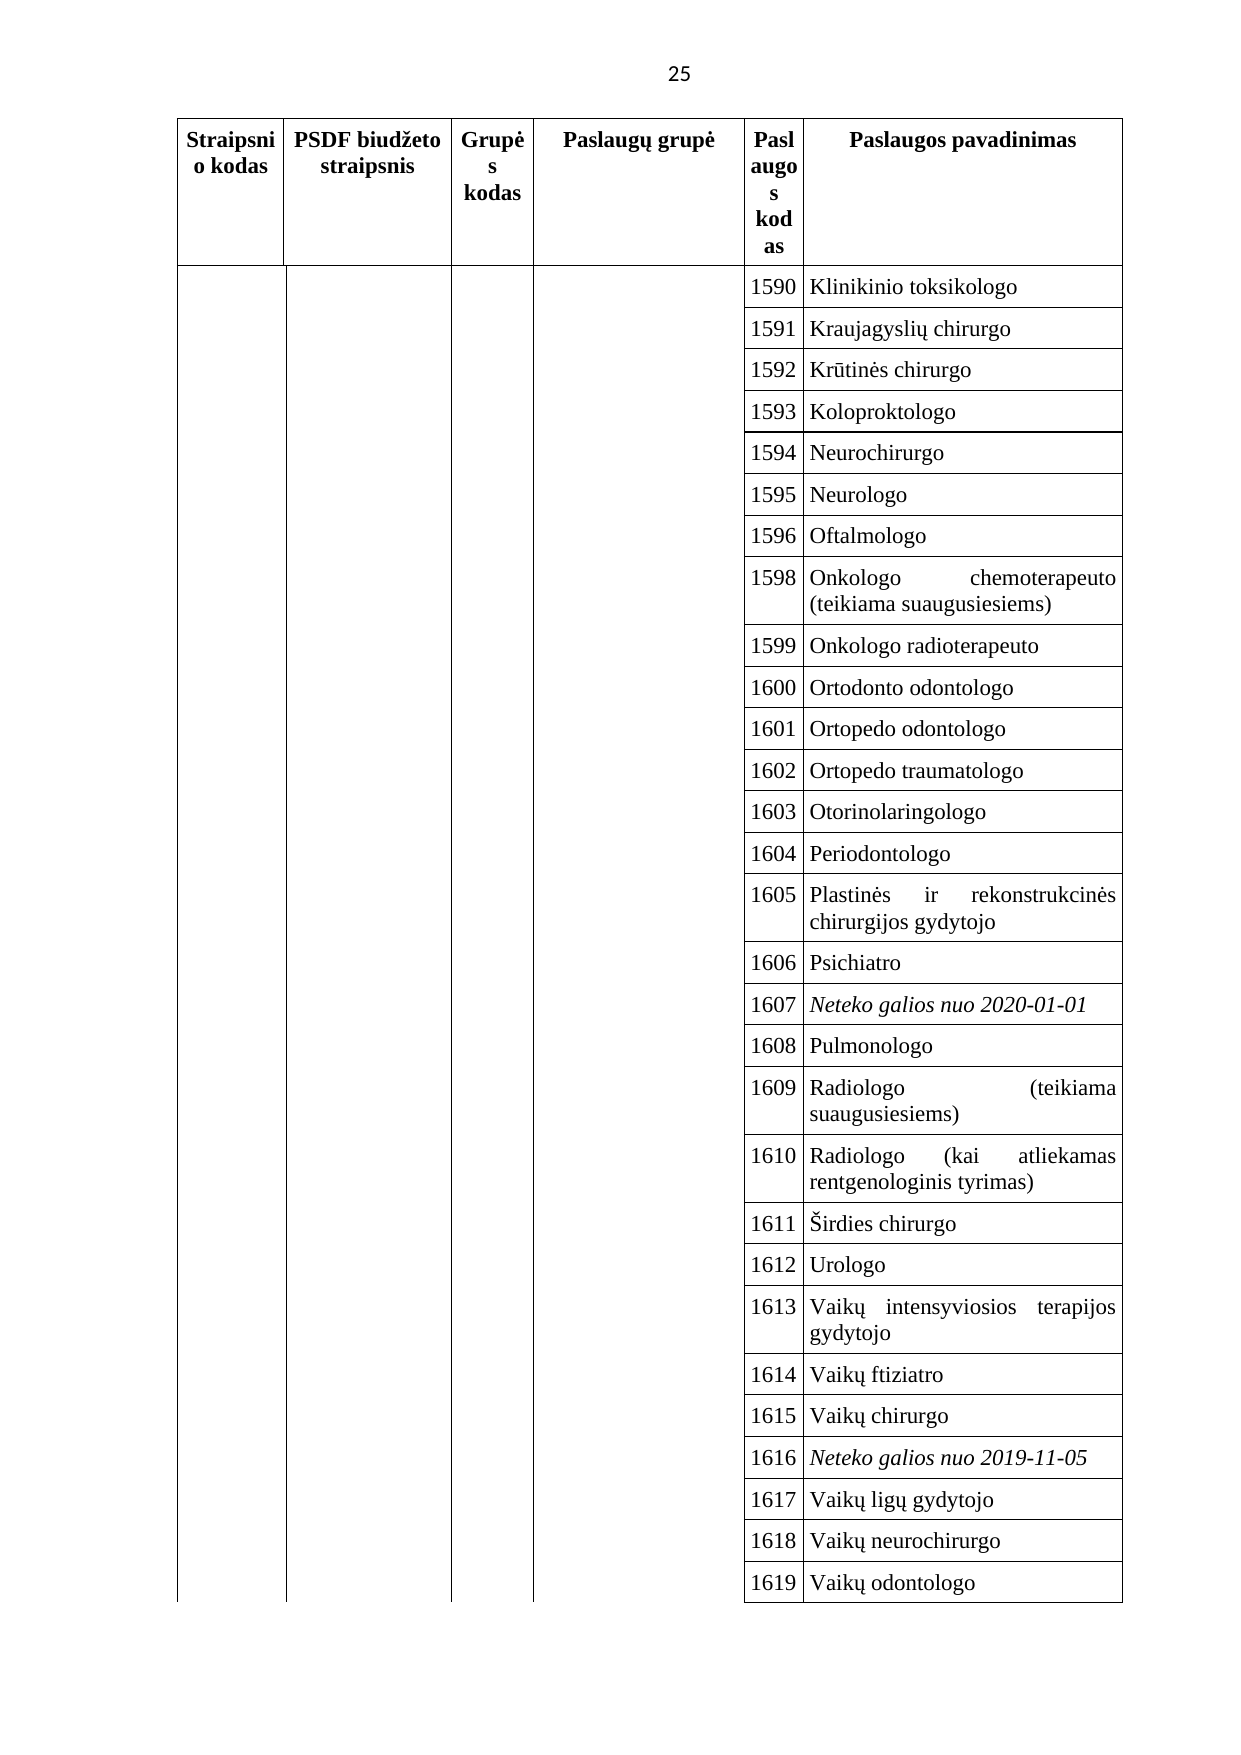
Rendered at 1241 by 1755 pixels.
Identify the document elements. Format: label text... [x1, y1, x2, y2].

table_cell Vaikų ligų gydytojo [804, 1479, 1122, 1519]
table_cell [452, 790, 533, 832]
table_cell [452, 1353, 533, 1394]
table_cell [452, 1066, 533, 1134]
table_cell 1604 [745, 833, 803, 873]
table_cell [452, 556, 533, 624]
table_cell [287, 832, 451, 873]
table_cell 1611 [745, 1203, 803, 1243]
table_cell 1618 [745, 1520, 803, 1561]
table_cell [452, 832, 533, 873]
table_cell Vaikų neurochirurgo [804, 1520, 1122, 1561]
table_header Paslaugos kodas [745, 119, 803, 265]
table_cell [178, 749, 286, 790]
table_cell Kraujagyslių chirurgo [804, 308, 1122, 348]
table_cell [178, 1478, 286, 1519]
table_cell [287, 307, 451, 348]
table_cell [178, 1243, 286, 1285]
table_cell 1615 [745, 1395, 803, 1436]
table_cell [287, 1436, 451, 1477]
table_cell [287, 348, 451, 390]
table_cell [452, 707, 533, 749]
table_cell Pulmonologo [804, 1025, 1122, 1066]
table_cell [534, 1134, 744, 1202]
table_cell [178, 431, 286, 473]
table_cell [452, 1024, 533, 1066]
table_cell [287, 1478, 451, 1519]
table_cell [287, 390, 451, 431]
table_cell [534, 556, 744, 624]
table_cell [287, 749, 451, 790]
table_cell 1619 [745, 1562, 803, 1602]
table_cell 1607 [745, 984, 803, 1024]
table_cell [534, 832, 744, 873]
table_cell 1616 [745, 1437, 803, 1477]
table_cell [178, 348, 286, 390]
table_cell [452, 1561, 533, 1602]
table_cell [534, 1519, 744, 1561]
table_cell [534, 307, 744, 348]
table_cell Oftalmologo [804, 516, 1122, 556]
table_cell [534, 473, 744, 514]
table_cell 1612 [745, 1244, 803, 1285]
table_cell Širdies chirurgo [804, 1203, 1122, 1243]
table_cell [452, 515, 533, 556]
table_cell [287, 624, 451, 666]
table_cell [178, 1561, 286, 1602]
table_header Paslaugų grupė [534, 119, 744, 265]
table_cell [534, 1353, 744, 1394]
table_cell [534, 266, 744, 307]
table_cell 1593 [745, 391, 803, 431]
table_cell [452, 1436, 533, 1477]
table_cell 1605 [745, 874, 803, 941]
table_cell [534, 1561, 744, 1602]
table_cell 1601 [745, 708, 803, 749]
table_cell Ortodonto odontologo [804, 667, 1122, 707]
table_cell Vaikų odontologo [804, 1562, 1122, 1602]
table_cell 1594 [745, 433, 803, 473]
table_cell [452, 266, 533, 307]
table_cell [178, 473, 286, 514]
table_cell [287, 1243, 451, 1285]
table_cell [452, 1134, 533, 1202]
table_cell [178, 1024, 286, 1066]
table_header Straipsnio kodas [178, 119, 283, 265]
table_cell 1608 [745, 1025, 803, 1066]
table_cell 1606 [745, 942, 803, 983]
table_cell 1598 [745, 557, 803, 624]
table_cell [452, 1519, 533, 1561]
table_cell [178, 790, 286, 832]
table_cell [534, 515, 744, 556]
table_cell Urologo [804, 1244, 1122, 1285]
table_cell 1603 [745, 791, 803, 832]
table_cell [534, 873, 744, 941]
table_cell Neurochirurgo [804, 433, 1122, 473]
table_cell [534, 1436, 744, 1477]
table_cell 1599 [745, 625, 803, 666]
table_cell [287, 983, 451, 1024]
table_cell [452, 873, 533, 941]
table_cell [178, 515, 286, 556]
table_cell [178, 1202, 286, 1243]
table_cell Plastinės ir rekonstrukcinės chirurgijos gydytojo [804, 874, 1122, 941]
table_cell [178, 873, 286, 941]
table_header PSDF biudžeto straipsnis [284, 119, 451, 265]
table_cell [178, 266, 286, 307]
table_cell 1602 [745, 750, 803, 790]
table_cell [534, 390, 744, 431]
table_cell [452, 1285, 533, 1353]
table_cell [534, 666, 744, 707]
table_cell [452, 431, 533, 473]
table_cell [287, 666, 451, 707]
table_cell Vaikų intensyviosios terapijos gydytojo [804, 1286, 1122, 1353]
table_cell [534, 983, 744, 1024]
table_cell [534, 1478, 744, 1519]
table_cell [534, 1243, 744, 1285]
table_cell Vaikų ftiziatro [804, 1354, 1122, 1394]
table_cell [534, 790, 744, 832]
table_cell [178, 1394, 286, 1436]
table_cell [452, 749, 533, 790]
table_cell [452, 390, 533, 431]
table_cell [452, 307, 533, 348]
table_cell [178, 624, 286, 666]
table_cell Otorinolaringologo [804, 791, 1122, 832]
table_cell [452, 1478, 533, 1519]
table_cell [287, 266, 451, 307]
table_cell 1590 [745, 266, 803, 307]
table_cell [287, 1066, 451, 1134]
table_cell [534, 1394, 744, 1436]
table_cell [287, 707, 451, 749]
table_cell [534, 1066, 744, 1134]
table_cell [287, 941, 451, 983]
table_cell [287, 556, 451, 624]
table_cell Psichiatro [804, 942, 1122, 983]
table_cell [534, 348, 744, 390]
table_cell Neteko galios nuo 2020-01-01 [804, 984, 1122, 1024]
table_cell [452, 473, 533, 514]
table_cell [287, 515, 451, 556]
table_cell [287, 1519, 451, 1561]
table_header Paslaugos pavadinimas [804, 119, 1122, 265]
table_cell [452, 1394, 533, 1436]
table_cell [452, 666, 533, 707]
table_cell Periodontologo [804, 833, 1122, 873]
table_cell [178, 390, 286, 431]
table_cell 1614 [745, 1354, 803, 1394]
table_cell [287, 790, 451, 832]
table_cell [178, 832, 286, 873]
table_cell 1609 [745, 1067, 803, 1134]
table_cell Onkologo radioterapeuto [804, 625, 1122, 666]
table_cell [534, 1285, 744, 1353]
table_cell Ortopedo traumatologo [804, 750, 1122, 790]
table_cell [452, 983, 533, 1024]
table_cell Neurologo [804, 474, 1122, 514]
table_cell [178, 707, 286, 749]
table_cell 1591 [745, 308, 803, 348]
table_cell 1613 [745, 1286, 803, 1353]
table_cell [287, 1561, 451, 1602]
table_cell [178, 1436, 286, 1477]
table_cell Klinikinio toksikologo [804, 266, 1122, 307]
table_cell [178, 307, 286, 348]
table_cell 1600 [745, 667, 803, 707]
table_cell [287, 1202, 451, 1243]
table_cell [534, 1024, 744, 1066]
table_cell [178, 1353, 286, 1394]
table_cell [534, 624, 744, 666]
table_cell [178, 556, 286, 624]
table_cell [452, 1202, 533, 1243]
table_cell Krūtinės chirurgo [804, 349, 1122, 390]
table_cell [178, 666, 286, 707]
table_cell [287, 431, 451, 473]
table_cell [287, 1285, 451, 1353]
table_cell Radiologo (teikiama suaugusiesiems) [804, 1067, 1122, 1134]
table_cell [452, 941, 533, 983]
table_cell [534, 941, 744, 983]
table_cell Radiologo (kai atliekamas rentgenologinis tyrimas) [804, 1135, 1122, 1202]
table_cell [178, 1285, 286, 1353]
table_cell [178, 1066, 286, 1134]
table_cell Onkologo chemoterapeuto (teikiama suaugusiesiems) [804, 557, 1122, 624]
table_header Grupės kodas [452, 119, 533, 265]
table_cell [178, 1519, 286, 1561]
table_cell [452, 624, 533, 666]
table_cell 1592 [745, 349, 803, 390]
table_cell Neteko galios nuo 2019-11-05 [804, 1437, 1122, 1477]
table_cell 1617 [745, 1479, 803, 1519]
table_cell 1596 [745, 516, 803, 556]
table_cell [178, 1134, 286, 1202]
table_cell 1610 [745, 1135, 803, 1202]
table_cell 1595 [745, 474, 803, 514]
table_cell [534, 749, 744, 790]
table_cell [287, 1024, 451, 1066]
table_cell Ortopedo odontologo [804, 708, 1122, 749]
table_cell [534, 431, 744, 473]
table_cell [534, 707, 744, 749]
table_cell [178, 983, 286, 1024]
table_cell [178, 941, 286, 983]
table_cell Vaikų chirurgo [804, 1395, 1122, 1436]
table_cell Koloproktologo [804, 391, 1122, 431]
table_cell [287, 873, 451, 941]
table_cell [287, 473, 451, 514]
table_cell [452, 1243, 533, 1285]
table_cell [287, 1353, 451, 1394]
table_cell [287, 1394, 451, 1436]
table_cell [287, 1134, 451, 1202]
table_cell [534, 1202, 744, 1243]
table_cell [452, 348, 533, 390]
